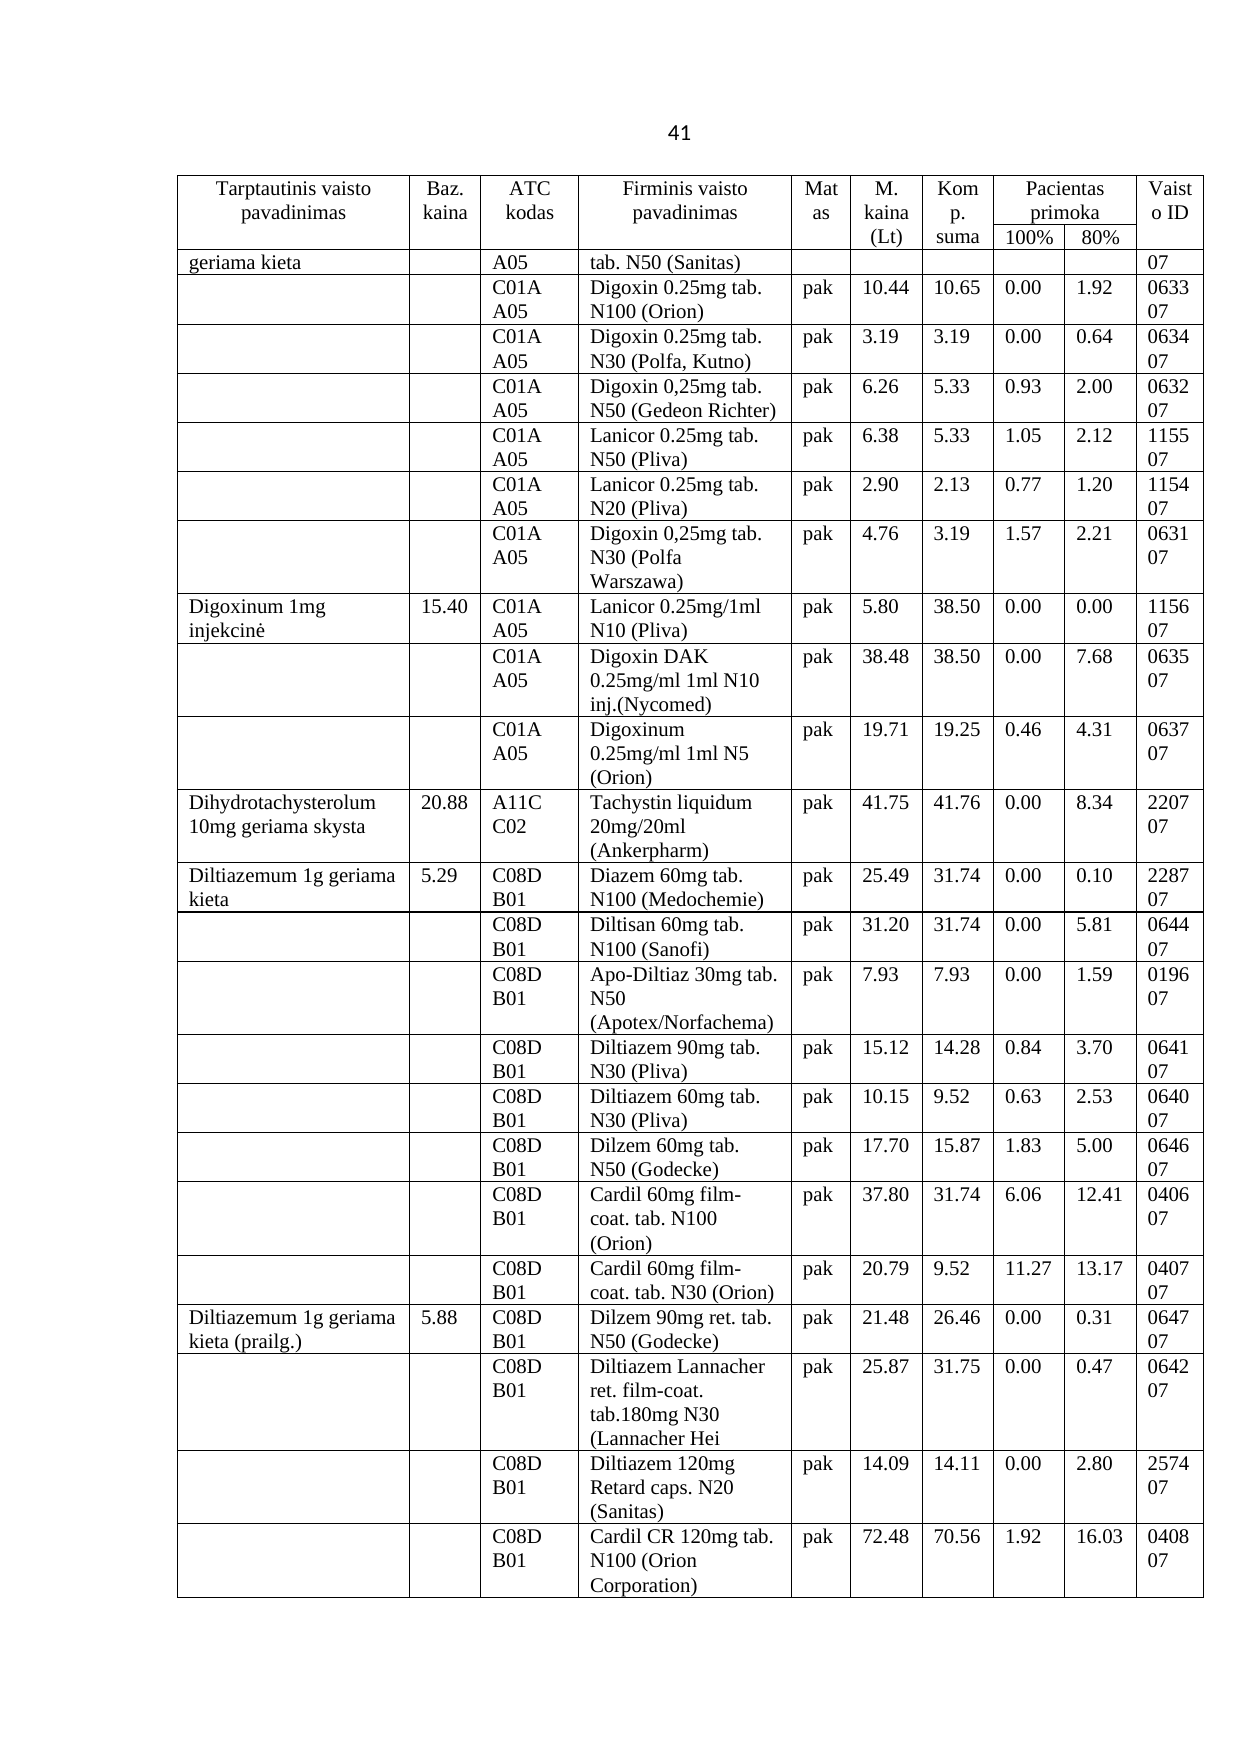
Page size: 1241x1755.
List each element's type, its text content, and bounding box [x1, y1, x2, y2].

table_cell 1.20 [1065, 472, 1136, 520]
table_cell 15.87 [923, 1133, 993, 1181]
table_cell 064707 [1137, 1305, 1203, 1353]
table_cell 1.92 [994, 1524, 1064, 1597]
table_header ATC kodas [481, 176, 578, 249]
table_cell [410, 1354, 480, 1450]
table_cell [410, 962, 480, 1034]
table_cell [178, 1256, 409, 1304]
table_cell [410, 423, 480, 471]
table_cell 0.10 [1065, 863, 1136, 911]
table_cell [410, 325, 480, 373]
table_cell 07 [1137, 250, 1203, 274]
table_cell [178, 644, 409, 716]
table_cell 9.52 [923, 1256, 993, 1304]
table_cell C01A A05 [481, 472, 578, 520]
table_cell C01A A05 [481, 644, 578, 716]
table_cell pak [792, 325, 850, 373]
table_cell 115607 [1137, 594, 1203, 642]
table_cell 2.21 [1065, 521, 1136, 593]
table_cell [410, 1451, 480, 1523]
table_cell [410, 1133, 480, 1181]
table_cell 0.31 [1065, 1305, 1136, 1353]
table_cell Digoxin 0,25mg tab. N30 (Polfa Warszawa) [579, 521, 791, 593]
table_cell [994, 250, 1064, 274]
table_cell [178, 521, 409, 593]
table_cell 6.26 [851, 374, 922, 422]
table_cell [178, 1354, 409, 1450]
table_cell 37.80 [851, 1182, 922, 1254]
table_cell 115407 [1137, 472, 1203, 520]
table_cell 5.33 [923, 250, 993, 274]
table_cell 063407 [1137, 325, 1203, 373]
table_header Baz. kaina [410, 176, 480, 249]
table_cell 8.34 [1065, 790, 1136, 862]
table_cell 10.65 [923, 275, 993, 323]
table_cell Cardil 60mg film-coat. tab. N100 (Orion) [579, 1182, 791, 1254]
table_cell [178, 1182, 409, 1254]
table_cell [410, 913, 480, 961]
table_cell C08D B01 [481, 1354, 578, 1450]
table_cell 2.80 [1065, 1451, 1136, 1523]
table_cell pak [792, 1451, 850, 1523]
table_cell C08D B01 [481, 1182, 578, 1254]
table_cell 31.20 [851, 913, 922, 961]
table_cell 0.93 [994, 374, 1064, 422]
table_cell 31.74 [923, 913, 993, 961]
table_cell 040807 [1137, 1524, 1203, 1597]
table_cell 019607 [1137, 962, 1203, 1034]
table_cell C01A A05 [481, 717, 578, 789]
table_cell C08D B01 [481, 962, 578, 1034]
table_cell pak [792, 1524, 850, 1597]
table_cell 2.13 [923, 472, 993, 520]
table_header Pacientas primoka [994, 176, 1136, 224]
table_cell 5.29 [410, 863, 480, 911]
table_cell [410, 1182, 480, 1254]
table_cell Dilzem 90mg ret. tab. N50 (Godecke) [579, 1305, 791, 1353]
table_cell 6.06 [994, 1182, 1064, 1254]
table_cell A11C C02 [481, 790, 578, 862]
table_cell 14.11 [923, 1451, 993, 1523]
table_cell 0.47 [1065, 1354, 1136, 1450]
table_cell 11.27 [994, 1256, 1064, 1304]
table_header M. kaina (Lt) [851, 176, 922, 249]
table_cell [410, 374, 480, 422]
table_cell pak [792, 863, 850, 911]
table_cell 1.05 [994, 423, 1064, 471]
table_cell [178, 1035, 409, 1083]
table_cell Digoxin 0,25mg tab. N50 (Gedeon Richter) [579, 374, 791, 422]
table_cell Digoxinum 1mg injekcinė [178, 594, 409, 642]
table_cell 13.17 [1065, 1256, 1136, 1304]
table_cell C01A A05 [481, 275, 578, 323]
table_cell 26.46 [923, 1305, 993, 1353]
table_cell 10.44 [851, 275, 922, 323]
table_cell 064207 [1137, 1354, 1203, 1450]
table_cell C08D B01 [481, 1451, 578, 1523]
table_cell 0.00 [994, 594, 1064, 642]
table_cell Lanicor 0.25mg tab. N50 (Pliva) [579, 423, 791, 471]
table_header Vaisto ID [1137, 176, 1203, 249]
table_cell 3.19 [851, 325, 922, 373]
table_cell [410, 521, 480, 593]
table_cell 41.75 [851, 790, 922, 862]
table_cell 72.48 [851, 1524, 922, 1597]
table_cell pak [792, 423, 850, 471]
table_cell pak [792, 1182, 850, 1254]
table_cell 040607 [1137, 1182, 1203, 1254]
table_cell 15.12 [851, 1035, 922, 1083]
table_cell 0.00 [994, 1305, 1064, 1353]
table_cell [851, 250, 922, 274]
table_cell 2.90 [851, 472, 922, 520]
table_cell Diltiazemum 1g geriama kieta [178, 863, 409, 911]
table_cell 1.92 [1065, 275, 1136, 323]
table_cell 1.83 [994, 1133, 1064, 1181]
table_cell 063207 [1137, 374, 1203, 422]
table_cell 5.33 [923, 423, 993, 471]
table_cell [410, 1256, 480, 1304]
table_header Firminis vaisto pavadinimas [579, 176, 791, 249]
table_cell 220707 [1137, 790, 1203, 862]
table_cell 5.33 [923, 374, 993, 422]
table_cell 31.74 [923, 863, 993, 911]
table_cell 0.00 [994, 962, 1064, 1034]
table_cell pak [792, 1256, 850, 1304]
table_cell 41.76 [923, 790, 993, 862]
table_cell 063707 [1137, 717, 1203, 789]
table_cell 7.93 [851, 962, 922, 1034]
table_cell 0.64 [1065, 325, 1136, 373]
table_cell geriama kieta [178, 250, 409, 274]
table_cell Diltiazem 120mg Retard caps. N20 (Sanitas) [579, 1451, 791, 1523]
table_cell Lanicor 0.25mg/1ml N10 (Pliva) [579, 594, 791, 642]
table_cell [178, 1133, 409, 1181]
table_cell [178, 962, 409, 1034]
table_cell [178, 1084, 409, 1132]
table_cell 0.00 [994, 790, 1064, 862]
table_cell 5.88 [410, 1305, 480, 1353]
table_cell 25.49 [851, 863, 922, 911]
table_cell Cardil 60mg film-coat. tab. N30 (Orion) [579, 1256, 791, 1304]
table_cell C01A A05 [481, 594, 578, 642]
table_cell 0.46 [994, 717, 1064, 789]
table_cell 19.25 [923, 717, 993, 789]
table_cell [178, 472, 409, 520]
table_cell Diltiazem 90mg tab. N30 (Pliva) [579, 1035, 791, 1083]
table_cell 0.00 [994, 325, 1064, 373]
table_cell 0.00 [994, 863, 1064, 911]
table_cell A05 [481, 250, 578, 274]
table_cell 1.59 [1065, 962, 1136, 1034]
table_header Komp. suma (Lt) [923, 176, 993, 249]
table_cell 228707 [1137, 863, 1203, 911]
table_cell 38.50 [923, 594, 993, 642]
table_cell Digoxin 0.25mg tab. N30 (Polfa, Kutno) [579, 325, 791, 373]
table_cell pak [792, 594, 850, 642]
table_cell [410, 644, 480, 716]
table_cell Digoxinum 0.25mg/ml 1ml N5 (Orion) [579, 717, 791, 789]
table_cell Diltiazemum 1g geriama kieta (prailg.) [178, 1305, 409, 1353]
table_cell 0.00 [994, 644, 1064, 716]
table_cell 064607 [1137, 1133, 1203, 1181]
table_cell 063107 [1137, 521, 1203, 593]
table_cell C08D B01 [481, 913, 578, 961]
table_cell 21.48 [851, 1305, 922, 1353]
table_cell 115507 [1137, 423, 1203, 471]
table_cell 0.00 [994, 1354, 1064, 1450]
table_cell 5.80 [851, 594, 922, 642]
table_cell [178, 1451, 409, 1523]
table_cell 0.63 [994, 1084, 1064, 1132]
table_cell C01A A05 [481, 374, 578, 422]
table_header Tarptautinis vaisto pavadinimas [178, 176, 409, 249]
table_cell pak [792, 1084, 850, 1132]
table_cell 16.03 [1065, 1524, 1136, 1597]
table_cell 0.00 [994, 1451, 1064, 1523]
table_cell pak [792, 1133, 850, 1181]
table_cell 25.87 [851, 1354, 922, 1450]
table_cell C08D B01 [481, 1133, 578, 1181]
table_cell 5.00 [1065, 1133, 1136, 1181]
table_cell C08D B01 [481, 1524, 578, 1597]
table_cell 1.57 [994, 521, 1064, 593]
table_cell 0.00 [994, 913, 1064, 961]
table_cell Cardil CR 120mg tab. N100 (Orion Corporation) [579, 1524, 791, 1597]
table_cell C01A A05 [481, 423, 578, 471]
table_cell [410, 275, 480, 323]
table_cell [410, 1524, 480, 1597]
table_cell 7.68 [1065, 644, 1136, 716]
table_cell pak [792, 275, 850, 323]
table_cell pak [792, 1354, 850, 1450]
table_cell 20.79 [851, 1256, 922, 1304]
table_cell 38.50 [923, 644, 993, 716]
table_cell 2.12 [1065, 423, 1136, 471]
table_cell Tachystin liquidum 20mg/20ml (Ankerpharm) [579, 790, 791, 862]
table_cell 2.53 [1065, 1084, 1136, 1132]
table_cell [178, 325, 409, 373]
table_cell [178, 913, 409, 961]
table_cell tab. N50 (Sanitas) [579, 250, 791, 274]
table_cell pak [792, 472, 850, 520]
table_cell [178, 275, 409, 323]
table_cell 064007 [1137, 1084, 1203, 1132]
table_cell 0.00 [994, 275, 1064, 323]
table_cell 9.52 [923, 1084, 993, 1132]
table_cell 4.76 [851, 521, 922, 593]
table_cell 20.88 [410, 790, 480, 862]
table_cell Diltiazem Lannacher ret. film-coat. tab.180mg N30 (Lannacher Hei [579, 1354, 791, 1450]
table_cell C08D B01 [481, 1256, 578, 1304]
table_cell pak [792, 521, 850, 593]
table_cell Digoxin DAK 0.25mg/ml 1ml N10 inj.(Nycomed) [579, 644, 791, 716]
table_cell Digoxin 0.25mg tab. N100 (Orion) [579, 275, 791, 323]
table_cell [1065, 250, 1136, 274]
table_header Matas [792, 176, 850, 249]
table_cell 12.41 [1065, 1182, 1136, 1254]
table_cell pak [792, 790, 850, 862]
table_cell pak [792, 644, 850, 716]
table_cell 10.15 [851, 1084, 922, 1132]
table_cell 14.09 [851, 1451, 922, 1523]
table_cell pak [792, 962, 850, 1034]
table_cell 6.38 [851, 423, 922, 471]
table_cell pak [792, 1305, 850, 1353]
table_cell [178, 1524, 409, 1597]
table_cell Dilzem 60mg tab. N50 (Godecke) [579, 1133, 791, 1181]
table_cell [410, 472, 480, 520]
table_cell Diltiazem 60mg tab. N30 (Pliva) [579, 1084, 791, 1132]
table_cell 3.19 [923, 521, 993, 593]
table_cell [410, 1084, 480, 1132]
table_cell 31.75 [923, 1354, 993, 1450]
table_cell 2.00 [1065, 374, 1136, 422]
table_cell 38.48 [851, 644, 922, 716]
table_cell 100% [994, 225, 1064, 249]
table_cell 19.71 [851, 717, 922, 789]
table_cell 0.77 [994, 472, 1064, 520]
table_cell 14.28 [923, 1035, 993, 1083]
table_cell C08D B01 [481, 863, 578, 911]
table_cell 17.70 [851, 1133, 922, 1181]
table_cell [410, 717, 480, 789]
table_cell 5.81 [1065, 913, 1136, 961]
table_cell 063507 [1137, 644, 1203, 716]
table_cell 31.74 [923, 1182, 993, 1254]
table_cell C01A A05 [481, 521, 578, 593]
table_cell [178, 423, 409, 471]
table_cell 3.70 [1065, 1035, 1136, 1083]
table_cell 0.84 [994, 1035, 1064, 1083]
table_cell 064407 [1137, 913, 1203, 961]
table_cell pak [792, 374, 850, 422]
table_cell 0.00 [1065, 594, 1136, 642]
table_cell C08D B01 [481, 1084, 578, 1132]
table_cell C08D B01 [481, 1035, 578, 1083]
table_cell [410, 1035, 480, 1083]
table_cell 064107 [1137, 1035, 1203, 1083]
table_cell C08D B01 [481, 1305, 578, 1353]
table_cell 040707 [1137, 1256, 1203, 1304]
table_cell [792, 250, 850, 274]
table_cell 257407 [1137, 1451, 1203, 1523]
table_cell 15.40 [410, 594, 480, 642]
table_cell [178, 717, 409, 789]
table_cell pak [792, 1035, 850, 1083]
table_cell Apo-Diltiaz 30mg tab. N50 (Apotex/Norfachema) [579, 962, 791, 1034]
table_cell Diazem 60mg tab. N100 (Medochemie) [579, 863, 791, 911]
table_cell Lanicor 0.25mg tab. N20 (Pliva) [579, 472, 791, 520]
table_cell [410, 250, 480, 274]
table_cell 7.93 [923, 962, 993, 1034]
table_cell pak [792, 717, 850, 789]
table_cell 70.56 [923, 1524, 993, 1597]
table_cell 4.31 [1065, 717, 1136, 789]
table_cell 80% [1065, 225, 1136, 249]
table_cell Diltisan 60mg tab. N100 (Sanofi) [579, 913, 791, 961]
table_cell [178, 374, 409, 422]
table_cell 063307 [1137, 275, 1203, 323]
table_cell C01A A05 [481, 325, 578, 373]
table_cell Dihydrotachysterolum 10mg geriama skysta [178, 790, 409, 862]
table_cell pak [792, 913, 850, 961]
table_cell 3.19 [923, 325, 993, 373]
